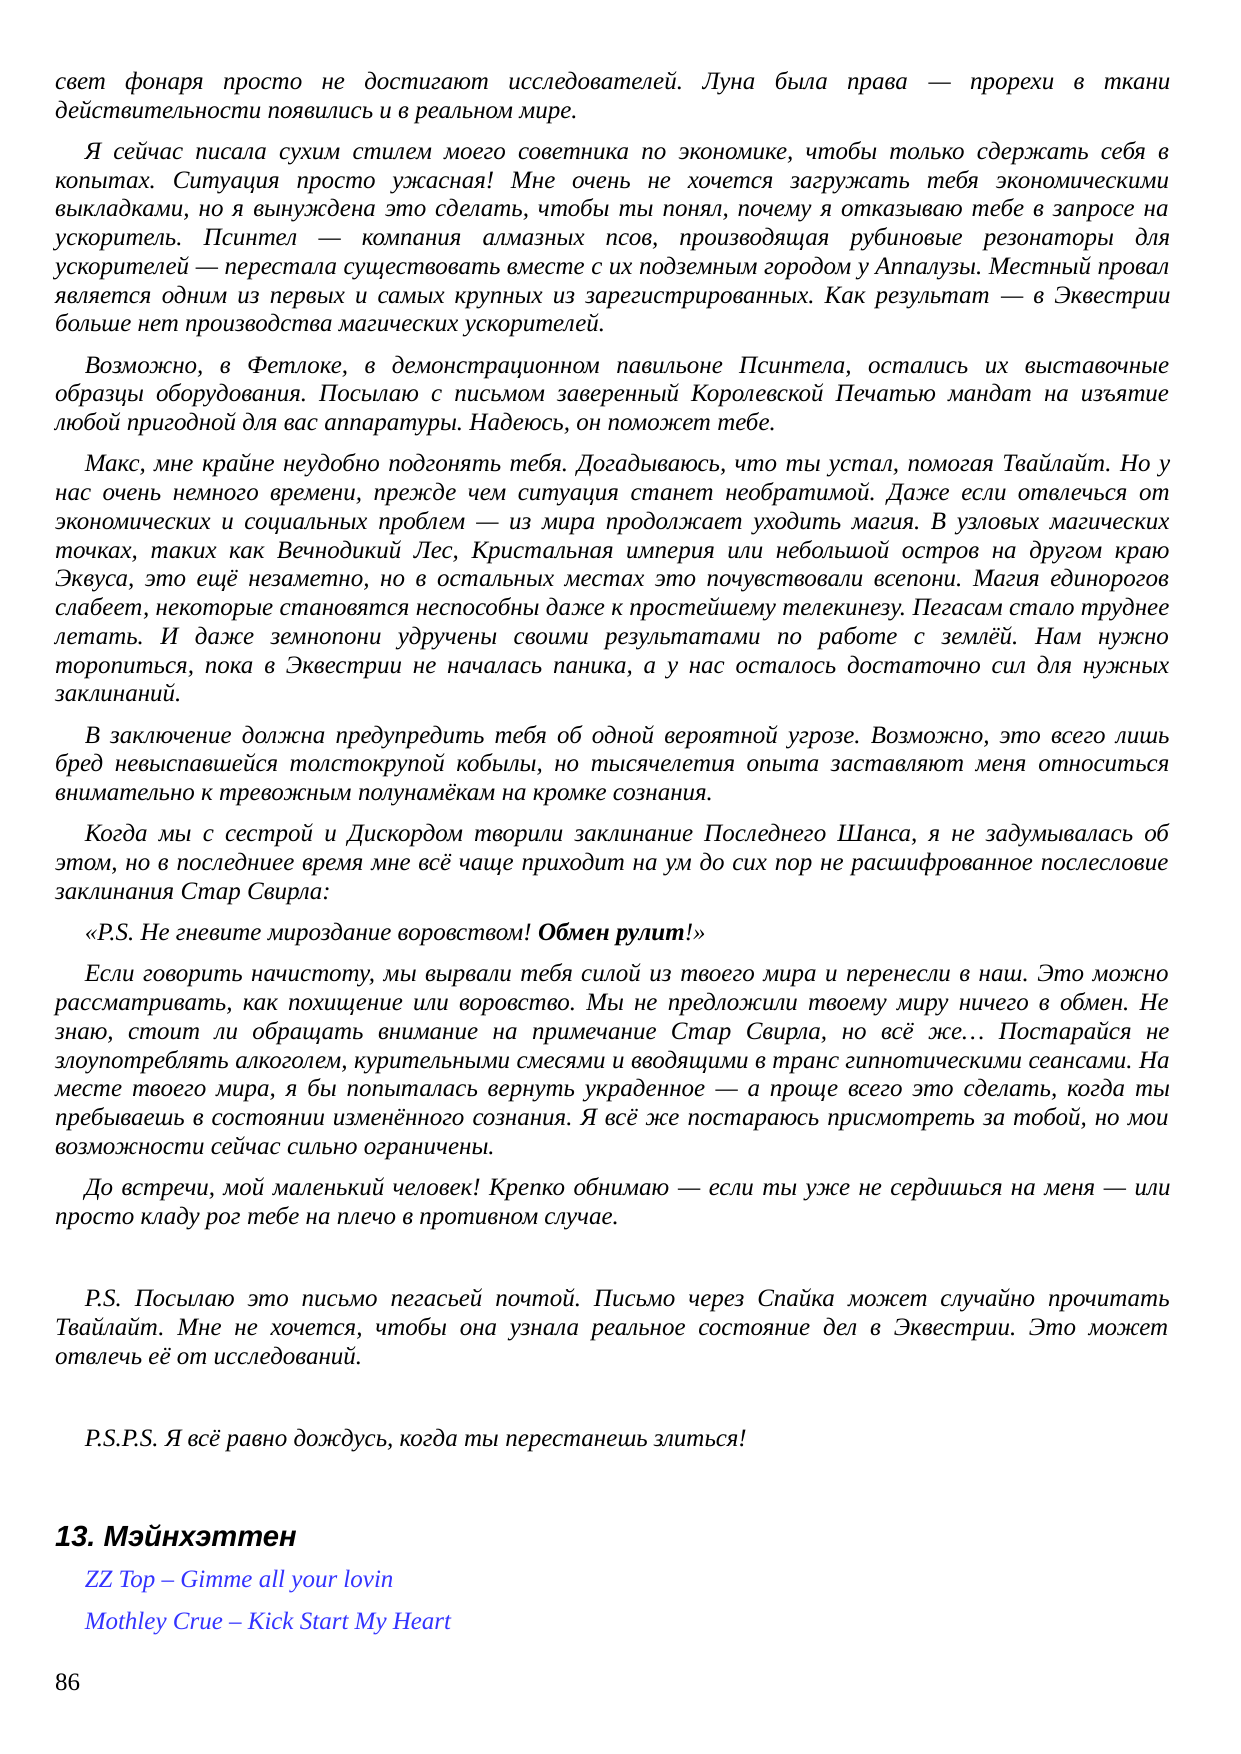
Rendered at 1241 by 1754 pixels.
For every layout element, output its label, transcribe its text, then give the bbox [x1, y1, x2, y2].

text Возможно, в Фетлоке, в демонстрационном павильоне Псинтела, остались их выставочные образцы оборудования. Посылаю с письмом заверенный Королевской Печатью мандат на изъятие любой пригодной для вас аппаратуры. Надеюсь, он поможет тебе. [55, 350, 1173, 436]
subtitle 13. Мэйнхэттен [55, 1518, 1173, 1552]
text Когда мы с сестрой и Дискордом творили заклинание Последнего Шанса, я не задумывалась об этом, но в последниее время мне всё чаще приходит на ум до сих пор не расшифрованное послесловие заклинания Стар Свирла: [55, 818, 1173, 905]
text свет фонаря просто не достигают исследователей. Луна была права — прорехи в ткани действительности появились и в реальном мире. [55, 66, 1173, 123]
text ZZ Top – Gimme all your lovin [55, 1564, 1173, 1593]
text Я сейчас писала сухим стилем моего советника по экономике, чтобы только сдержать себя в копытах. Ситуация просто ужасная! Мне очень не хочется загружать тебя экономическими выкладками, но я вынуждена это сделать, чтобы ты понял, почему я отказываю тебе в запросе на ускоритель. Псинтел — компания алмазных псов, производящая рубиновые резонаторы для ускорителей — перестала существовать вместе с их подземным городом у Аппалузы. Местный провал является одним из первых и самых крупных из зарегистрированных. Как результат — в Эквестрии больше нет производства магических ускорителей. [55, 136, 1173, 337]
text До встречи, мой маленький человек! Крепко обнимаю — если ты уже не сердишься на меня — или просто кладу рог тебе на плечо в противном случае. [55, 1172, 1173, 1230]
text Mothley Crue – Kick Start My Heart [55, 1606, 1173, 1634]
text Если говорить начистоту, мы вырвали тебя силой из твоего мира и перенесли в наш. Это можно рассматривать, как похищение или воровство. Мы не предложили твоему миру ничего в обмен. Не знаю, стоит ли обращать внимание на примечание Стар Свирла, но всё же… Постарайся не злоупотреблять алкоголем, курительными смесями и вводящими в транс гипнотическими сеансами. На месте твоего мира, я бы попыталась вернуть украденное — а проще всего это сделать, когда ты пребываешь в состоянии изменённого сознания. Я всё же постараюсь присмотреть за тобой, но мои возможности сейчас сильно ограничены. [55, 958, 1173, 1160]
text Макс, мне крайне неудобно подгонять тебя. Догадываюсь, что ты устал, помогая Твайлайт. Но у нас очень немного времени, прежде чем ситуация станет необратимой. Даже если отвлечься от экономических и социальных проблем — из мира продолжает уходить магия. В узловых магических точках, таких как Вечнодикий Лес, Кристальная империя или небольшой остров на другом краю Эквуса, это ещё незаметно, но в остальных местах это почувствовали всепони. Магия единорогов слабеет, некоторые становятся неспособны даже к простейшему телекинезу. Пегасам стало труднее летать. И даже земнопони удручены своими результатами по работе с землёй. Нам нужно торопиться, пока в Эквестрии не началась паника, а у нас осталось достаточно сил для нужных заклинаний. [55, 448, 1173, 707]
text В заключение должна предупредить тебя об одной вероятной угрозе. Возможно, это всего лишь бред невыспавшейся толстокрупой кобылы, но тысячелетия опыта заставляют меня относиться внимательно к тревожным полунамёкам на кромке сознания. [55, 720, 1173, 806]
text «P.S. Не гневите мироздание воровством! Обмен рулит!» [55, 917, 1173, 946]
text P.S.P.S. Я всё равно дождусь, когда ты перестанешь злиться! [55, 1423, 1173, 1452]
text P.S. Посылаю это письмо пегасьей почтой. Письмо через Спайка может случайно прочитать Твайлайт. Мне не хочется, чтобы она узнала реальное состояние дел в Эквестрии. Это может отвлечь её от исследований. [55, 1283, 1173, 1370]
